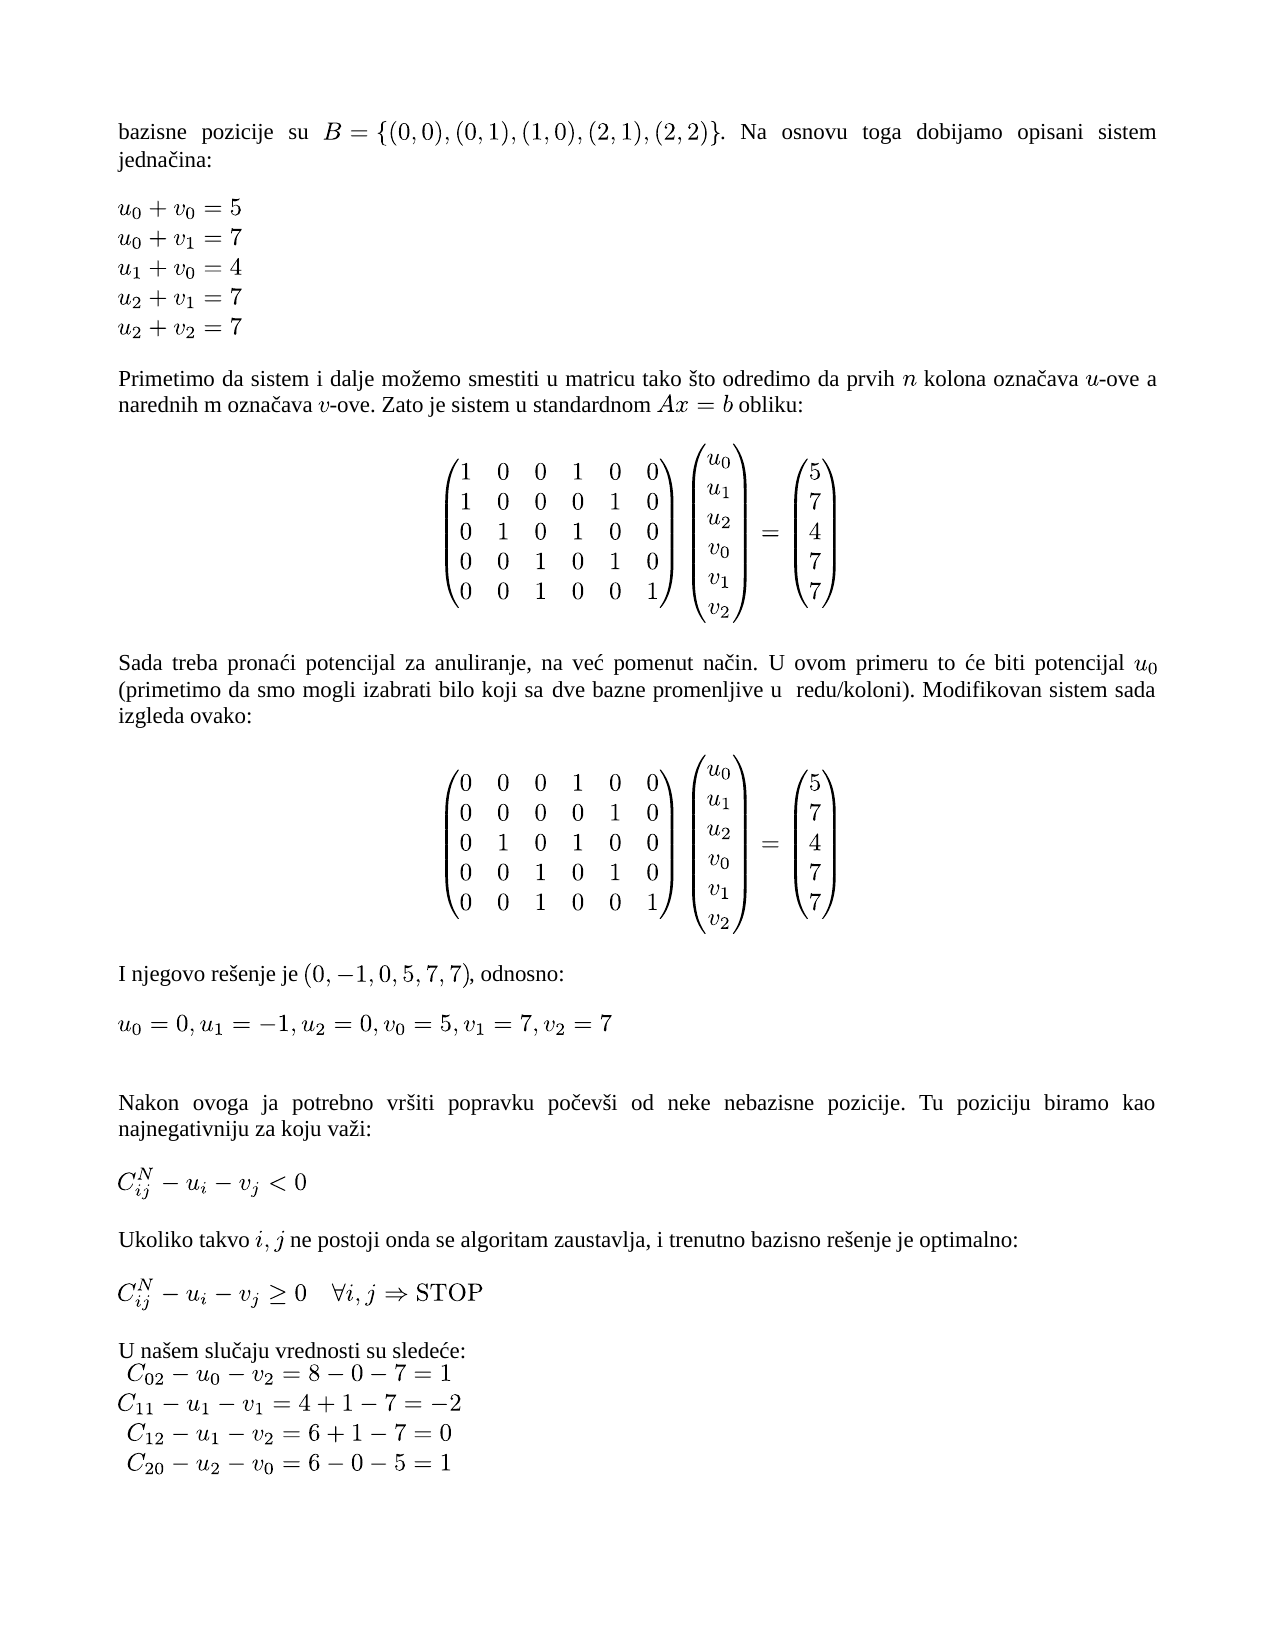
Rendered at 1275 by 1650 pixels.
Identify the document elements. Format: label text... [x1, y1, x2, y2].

text Ukoliko takvo ne postoji onda se algoritam zaustavlja, i trenutno bazisno rešenje je optimalno: [118, 1226, 1157, 1252]
text Nakon ovoga ja potrebno vršiti popravku počevši od neke nebazisne pozicije. Tu poziciju biramo kao najnegativniju za koju važi: [118, 1089, 1157, 1141]
text I njegovo rešenje je , odnosno: [118, 960, 1157, 988]
text U našem slučaju vrednosti su sledeće: [118, 1337, 1157, 1363]
text Primetimo da sistem i dalje možemo smestiti u matricu tako što odredimo da prvih kolona označava -ove a narednih m označava -ove. Zato je sistem u standardnom obliku: [118, 364, 1157, 417]
text Sada treba pronaći potencijal za anuliranje, na već pomenut način. U ovom primeru to će biti potencijal (primetimo da smo mogli izabrati bilo koji sa dve bazne promenljive u redu/koloni). Modifikovan sistem sada izgleda ovako: [118, 649, 1157, 728]
text bazisne pozicije su . Na osnovu toga dobijamo opisani sistem jednačina: [118, 118, 1157, 172]
